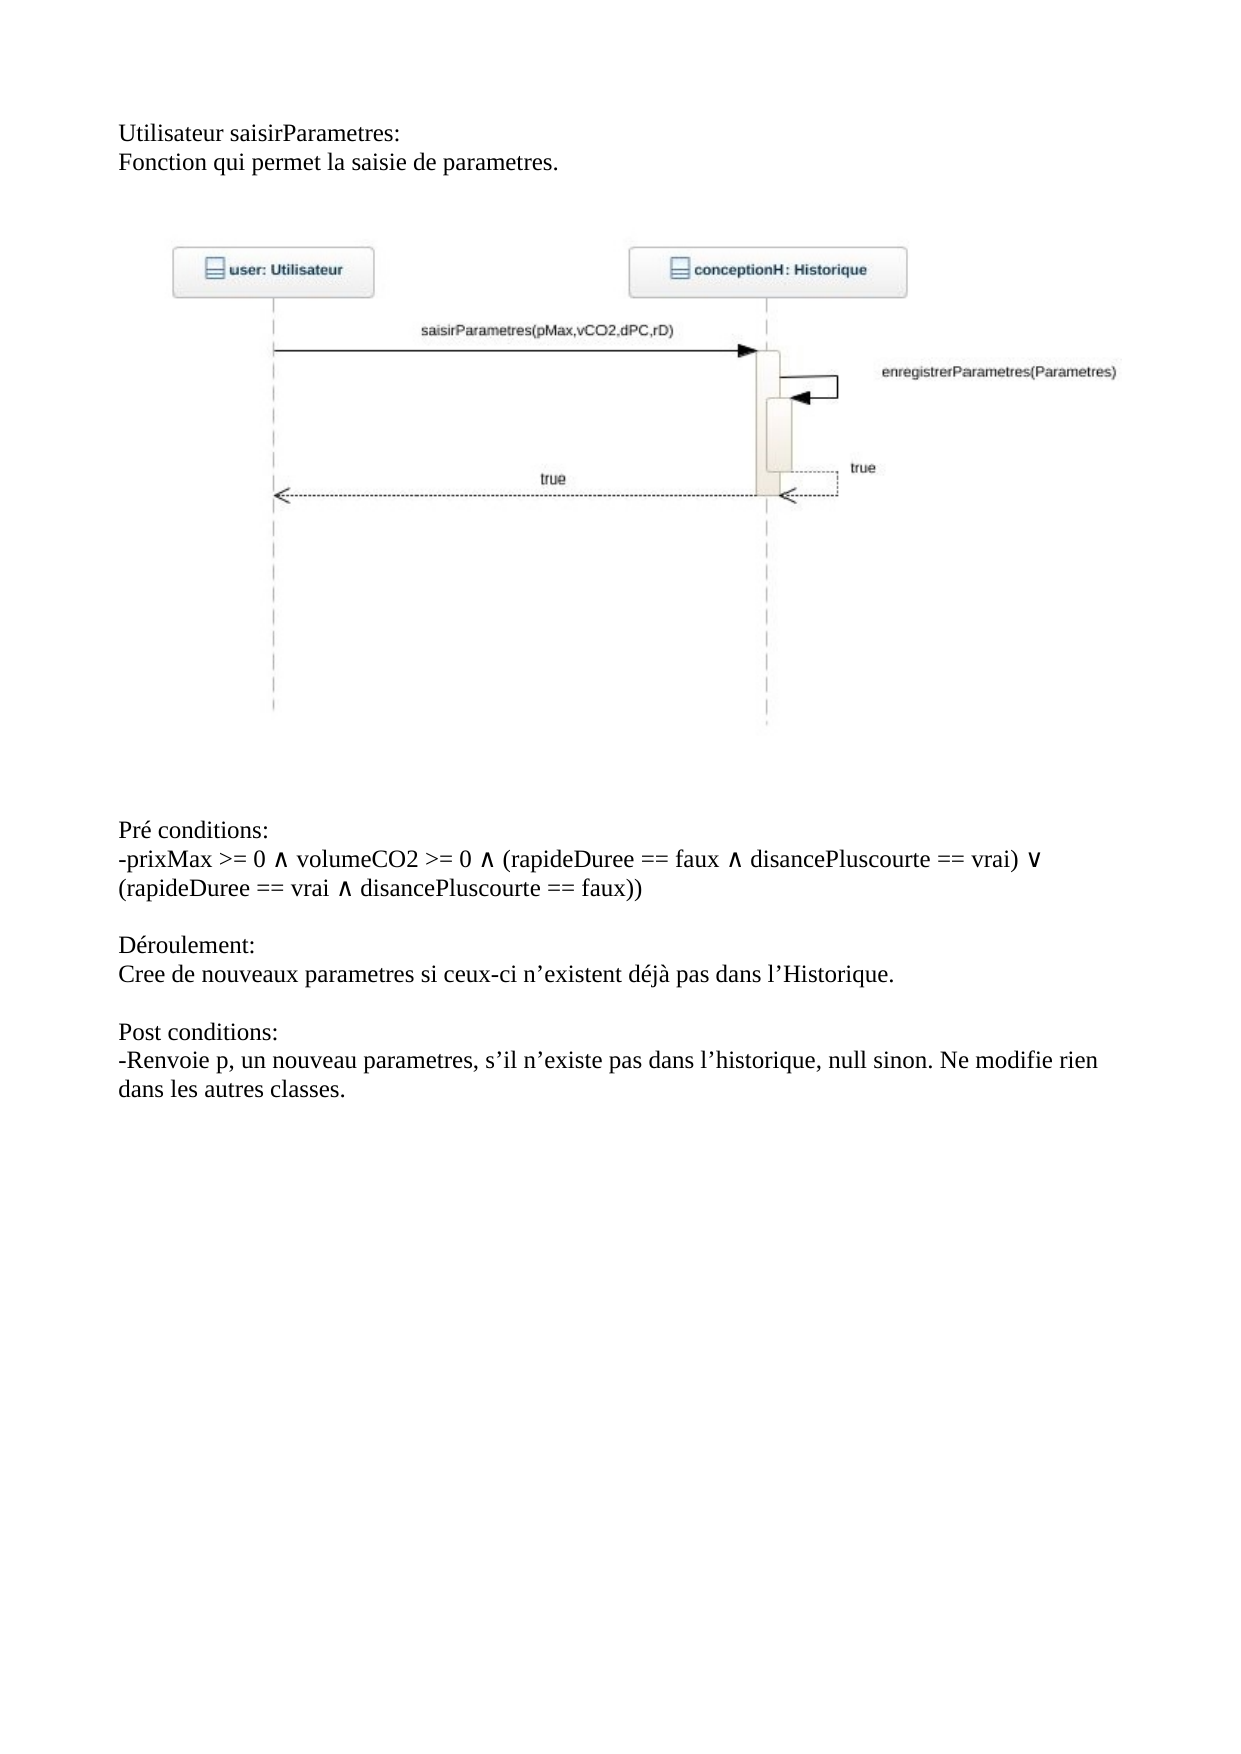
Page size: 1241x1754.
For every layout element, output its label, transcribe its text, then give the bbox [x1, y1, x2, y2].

text Utilisateur saisirParametres: Fonction qui permet la saisie de parametres. [118, 118, 1122, 176]
picture [118, 204, 1122, 758]
text Pré conditions: -prixMax >= 0 ∧ volumeCO2 >= 0 ∧ (rapideDuree == faux ∧ disancePluscourte == vrai) ∨ (rapideDuree == vrai ∧ disancePluscourte == faux)) Déroulement: Cree de nouveaux parametres si ceux-ci n’existent déjà pas dans l’Historique. Post conditions: -Renvoie p, un nouveau parametres, s’il n’existe pas dans l’historique, null sinon. Ne modifie rien dans les autres classes. [118, 758, 1122, 1160]
text [118, 1534, 1122, 1620]
